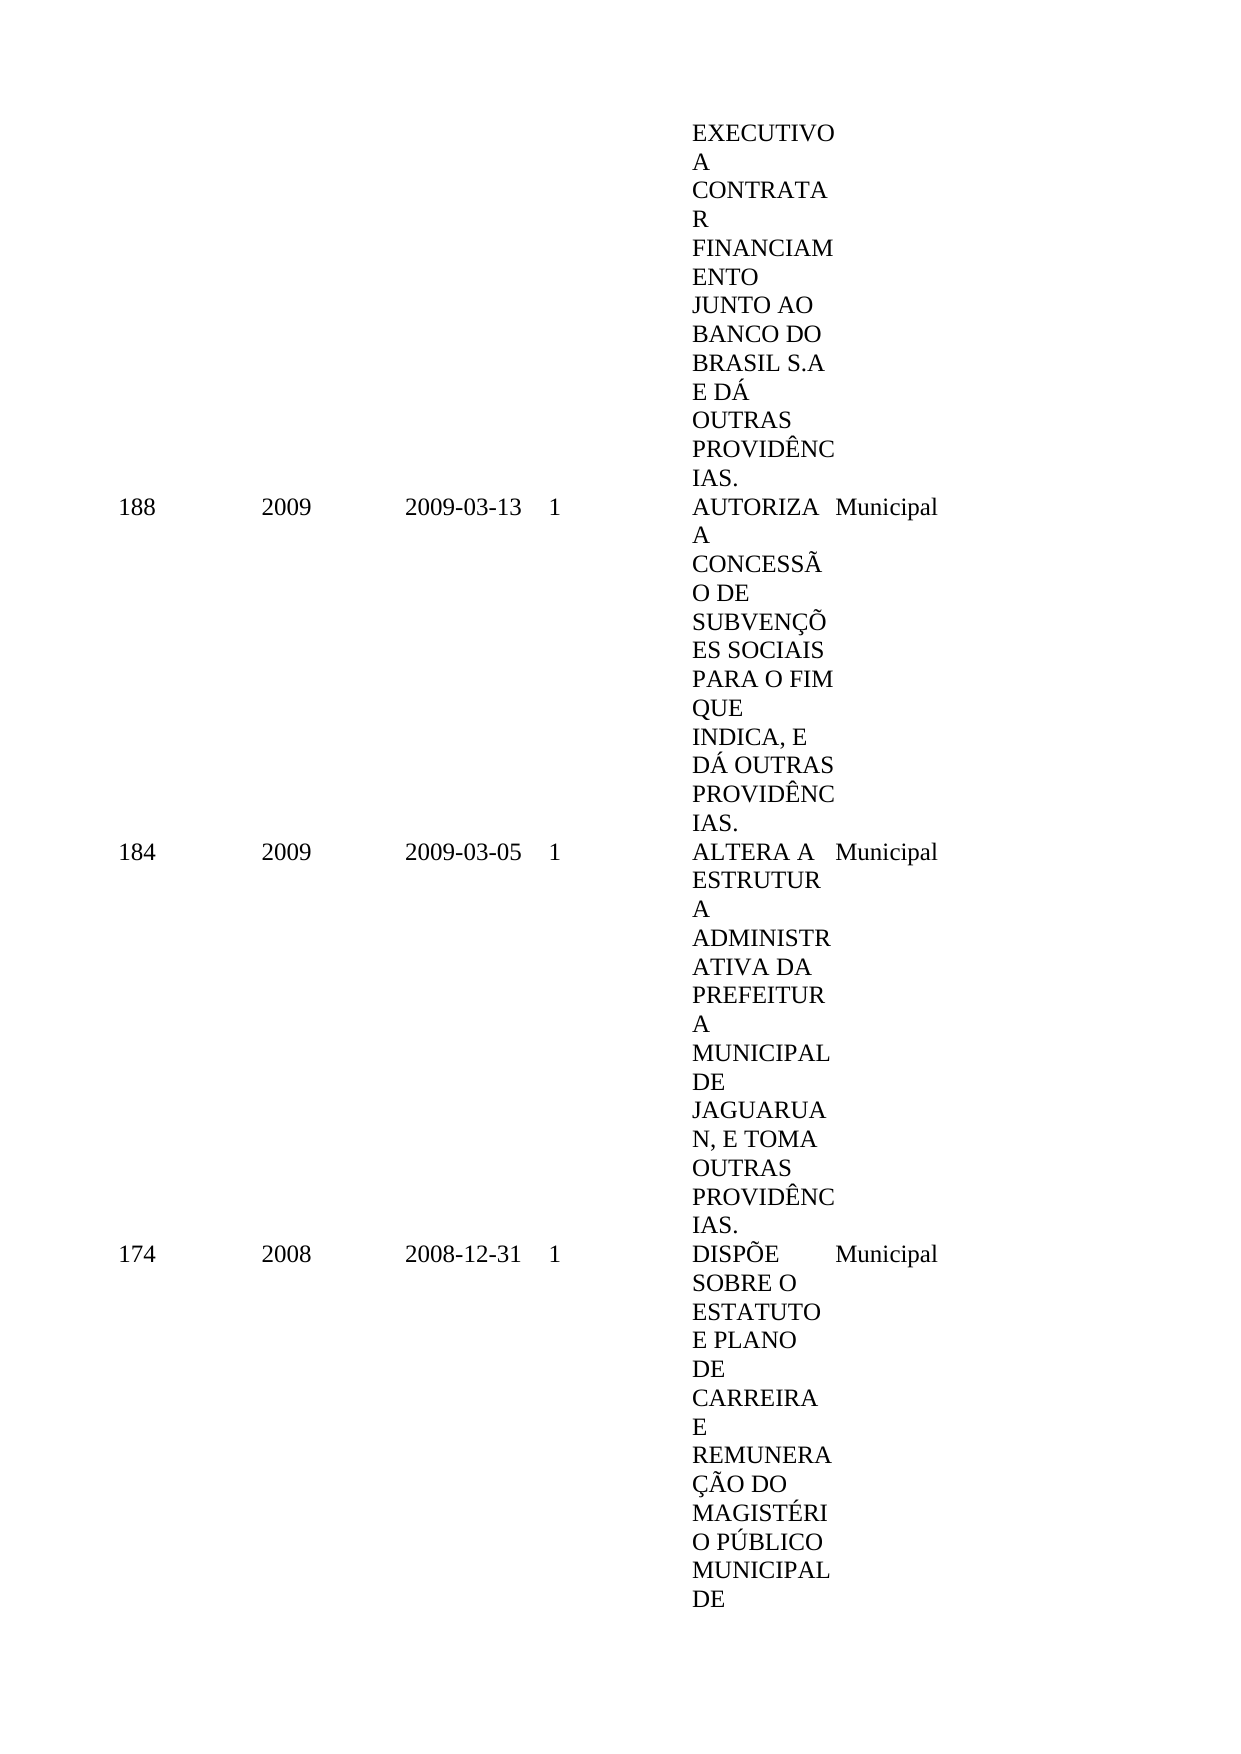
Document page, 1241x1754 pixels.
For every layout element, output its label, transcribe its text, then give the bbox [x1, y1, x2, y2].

table_cell DISPÕE SOBRE O ESTATUTO E PLANO DE CARREIRA E REMUNERAÇÃO DO MAGISTÉRIO PÚBLICO MUNICIPAL DE [692, 1239, 835, 1613]
table_cell ALTERA A ESTRUTURA ADMINISTRATIVA DA PREFEITURA MUNICIPAL DE JAGUARUAN, E TOMA OUTRAS PROVIDÊNCIAS. [692, 837, 835, 1239]
table_cell [261, 118, 405, 492]
table_cell Municipal [835, 1239, 979, 1613]
table_cell 1 [548, 1239, 692, 1613]
table_cell 2008 [261, 1239, 405, 1613]
table_cell 188 [118, 492, 261, 837]
table_cell Municipal [835, 492, 979, 837]
table_cell 1 [548, 837, 692, 1239]
table_cell [548, 118, 692, 492]
table_cell [405, 118, 548, 492]
table_cell EXECUTIVO A CONTRATAR FINANCIAMENTO JUNTO AO BANCO DO BRASIL S.A E DÁ OUTRAS PROVIDÊNCIAS. [692, 118, 835, 492]
table_cell [835, 118, 979, 492]
table_cell [979, 837, 1122, 1239]
table_cell [979, 1239, 1122, 1613]
table_cell [979, 492, 1122, 837]
table_cell 174 [118, 1239, 261, 1613]
table_cell [118, 118, 261, 492]
table_cell Municipal [835, 837, 979, 1239]
table_cell 2009 [261, 492, 405, 837]
table_cell 2009-03-13 [405, 492, 548, 837]
table_cell 184 [118, 837, 261, 1239]
table_cell 2008-12-31 [405, 1239, 548, 1613]
table_cell 2009-03-05 [405, 837, 548, 1239]
table_cell 1 [548, 492, 692, 837]
table_cell AUTORIZA A CONCESSÃO DE SUBVENÇÕES SOCIAIS PARA O FIM QUE INDICA, E DÁ OUTRAS PROVIDÊNCIAS. [692, 492, 835, 837]
table_cell 2009 [261, 837, 405, 1239]
table_cell [979, 118, 1122, 492]
